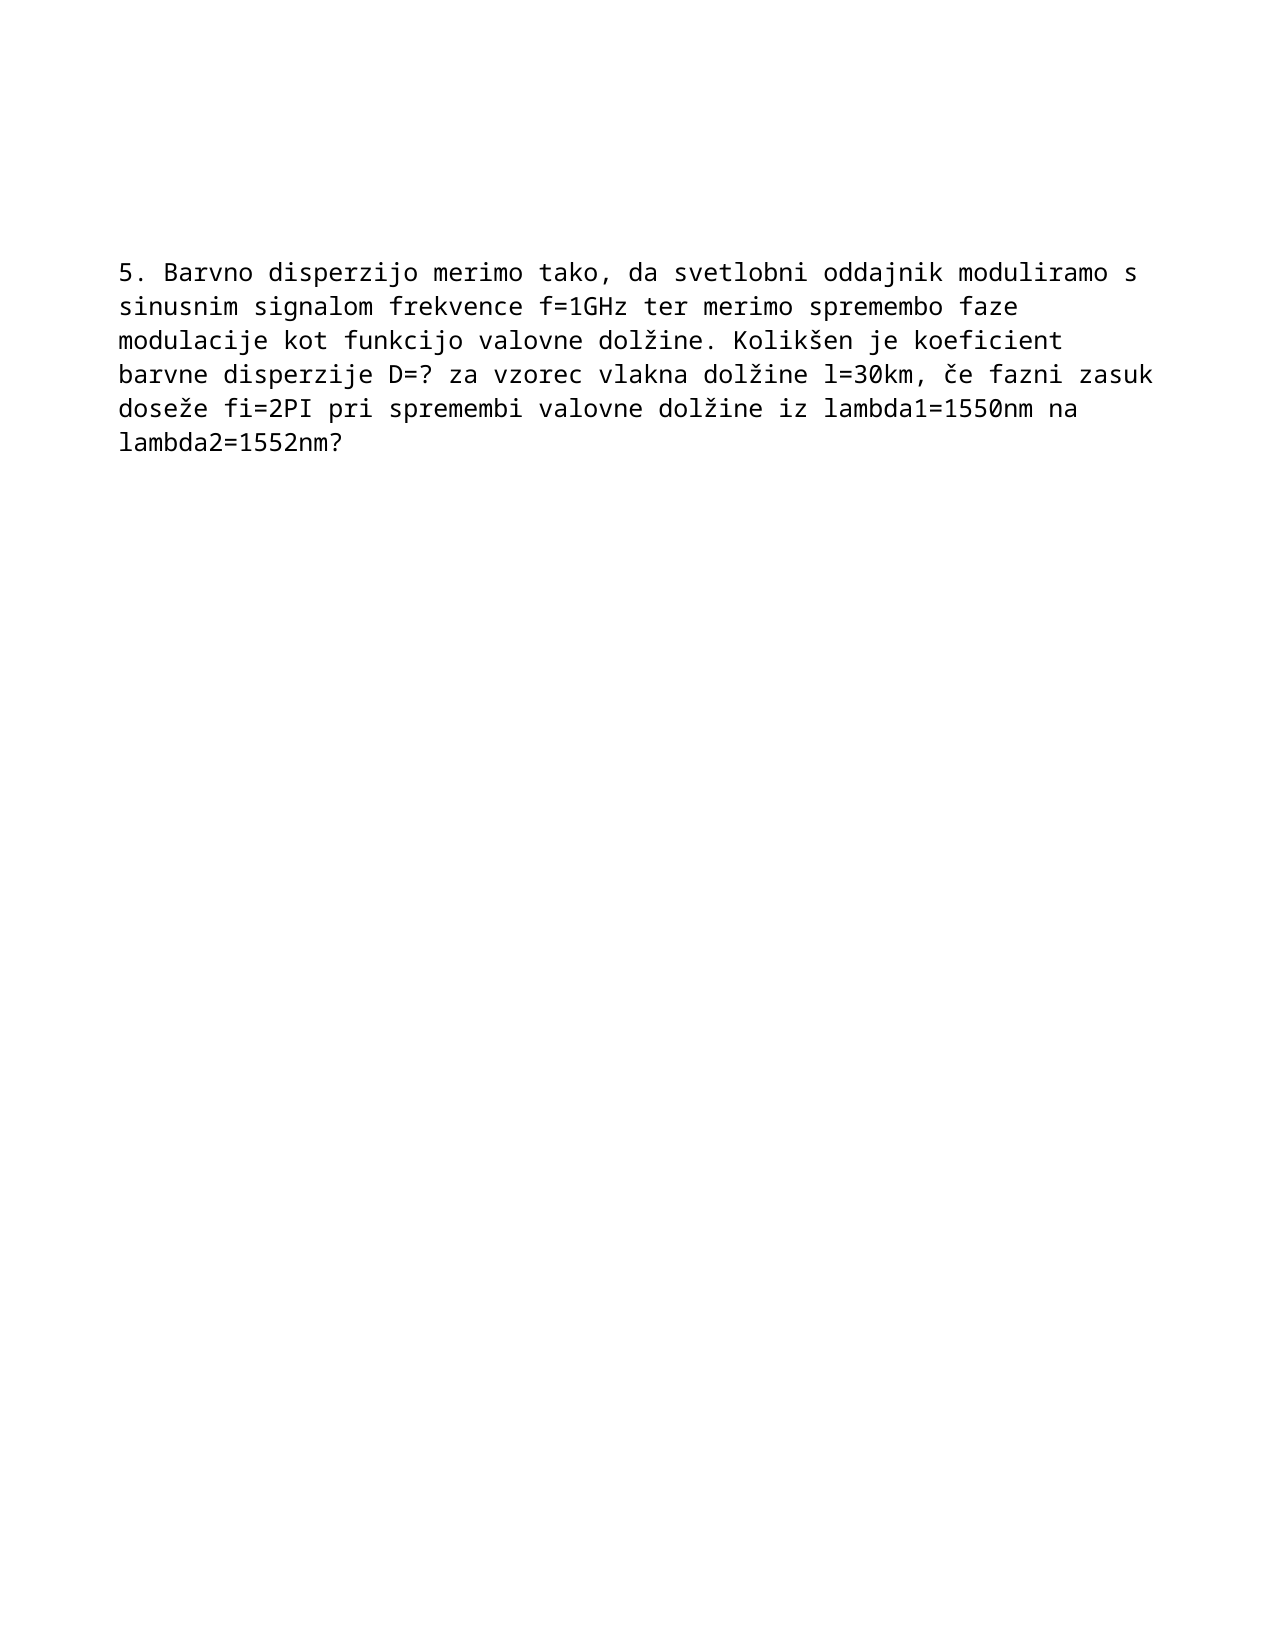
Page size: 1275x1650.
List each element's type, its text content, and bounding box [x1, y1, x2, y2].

text 5. Barvno disperzijo merimo tako, da svetlobni oddajnik moduliramo s sinusnim signalom frekvence f=1GHz ter merimo spremembo faze modulacije kot funkcijo valovne dolžine. Kolikšen je koeficient barvne disperzije D=? za vzorec vlakna dolžine l=30km, če fazni zasuk doseže fi=2PI pri spremembi valovne dolžine iz lambda1=1550nm na lambda2=1552nm? [118, 254, 1157, 459]
